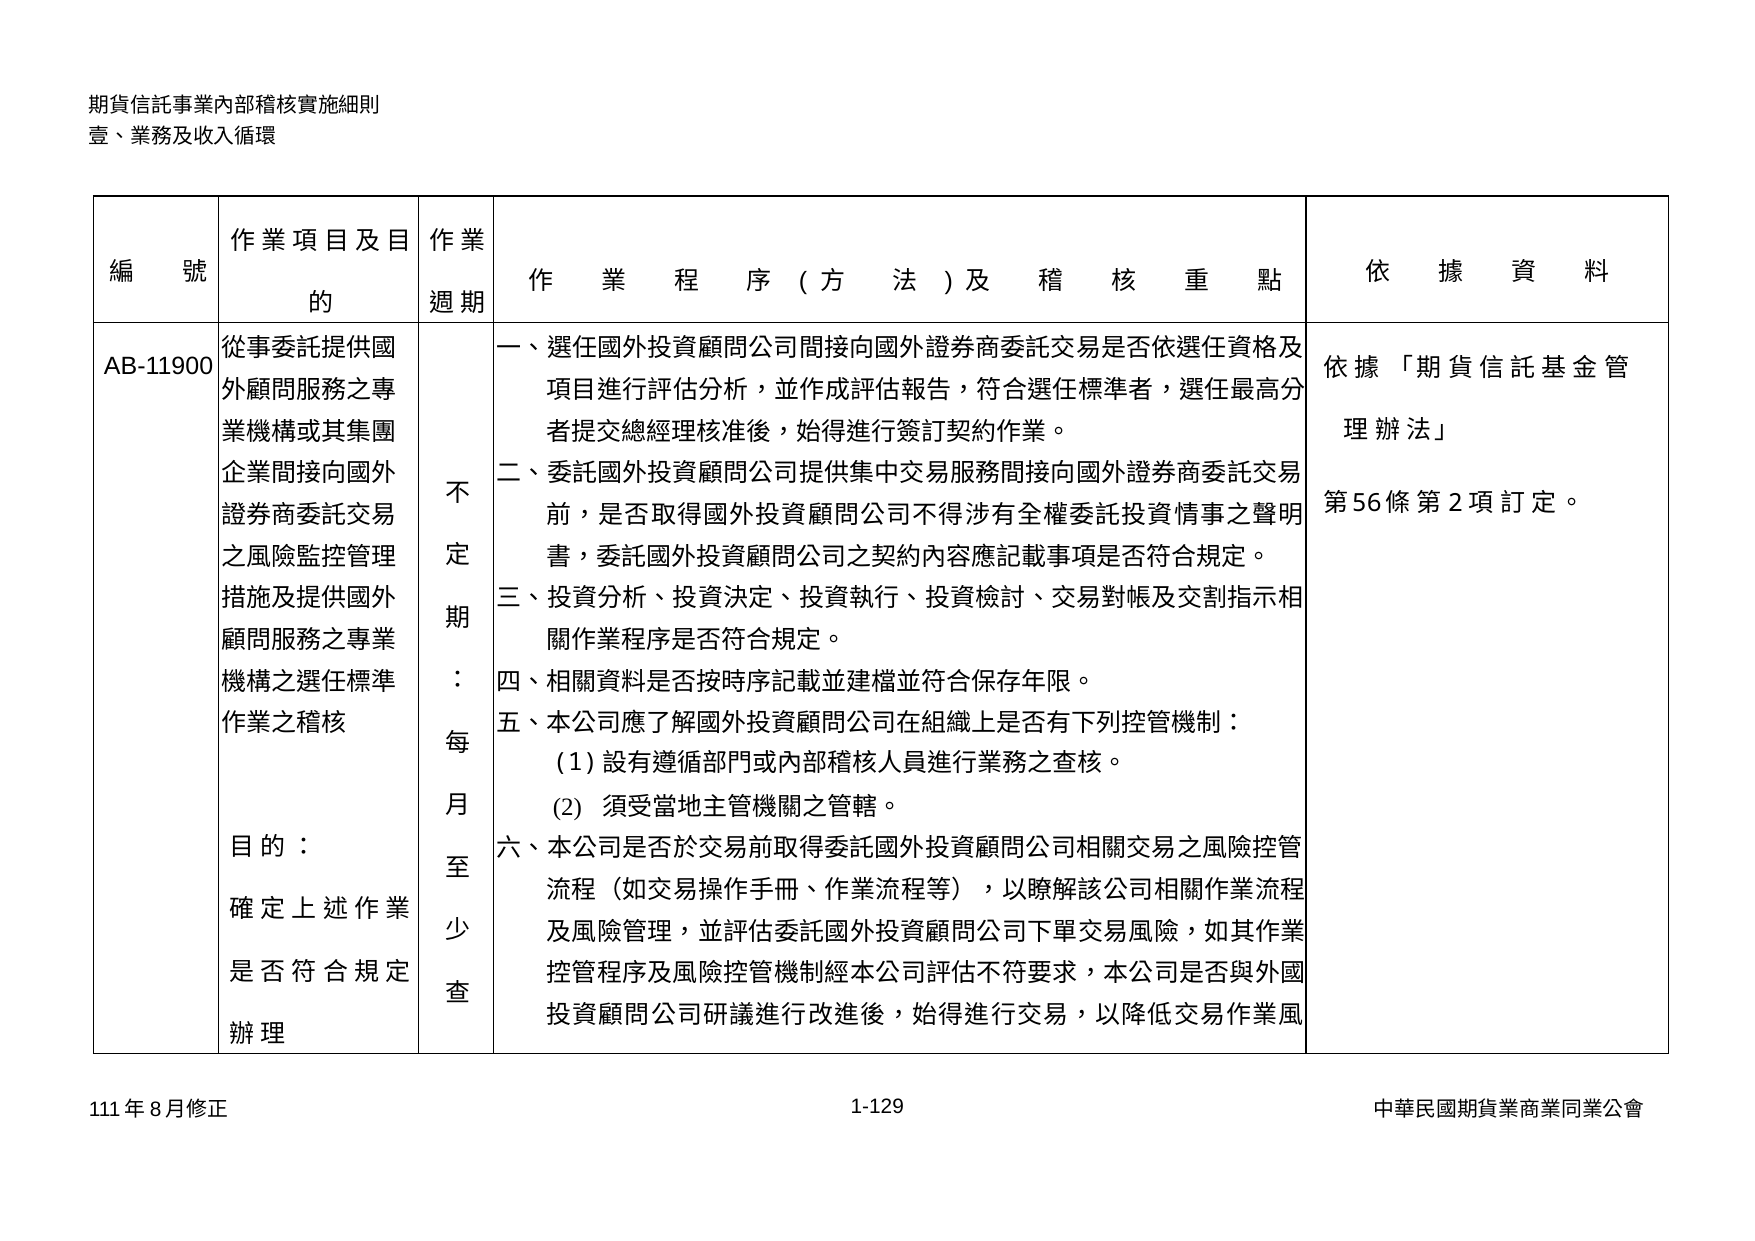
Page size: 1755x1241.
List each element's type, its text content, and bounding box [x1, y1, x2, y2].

table_cell AB-11900 [94, 323, 218, 1053]
table_header 作業 週期 [419, 197, 493, 322]
table_cell 從事委託提供國 外顧問服務之專 業機構或其集團 企業間接向國外 證券商委託交易 之風險監控管理 措施及提供國外 顧問服務之專業 機構之選任標準 作業之稽核 目的： 確定上述作業是否符合規定辦理 [219, 323, 418, 1053]
table_header 編 號 [94, 197, 218, 322]
table_header 作 業 程 序 ( 方 法 ) 及 稽 核 重 點 [494, 197, 1305, 322]
table_cell 不 定 期 ： 每 月 至 少 查 [419, 323, 493, 1053]
table_header 作業項目及目的 [219, 197, 418, 322]
table_cell 一、選任國外投資顧問公司間接向國外證券商委託交易是否依選任資格及項目進行評估分析，並作成評估報告，符合選任標準者，選任最高分者提交總經理核准後，始得進行簽訂契約作業。 二、委託國外投資顧問公司提供集中交易服務間接向國外證券商委託交易前，是否取得國外投資顧問公司不得涉有全權委託投資情事之聲明書，委託國外投資顧問公司之契約內容應記載事項是否符合規定。 三、投資分析、投資決定、投資執行、投資檢討、交易對帳及交割指示相關作業程序是否符合規定。 四、相關資料是否按時序記載並建檔並符合保存年限。 五、本公司應了解國外投資顧問公司在組織上是否有下列控管機制： 設有遵循部門或內部稽核人員進行業務之查核。 須受當地主管機關之管轄。 六、本公司是否於交易前取得委託國外投資顧問公司相關交易之風險控管流程（如交易操作手冊、作業流程等），以瞭解該公司相關作業流程及風險管理，並評估委託國外投資顧問公司下單交易風險，如其作業控管程序及風險控管機制經本公司評估不符要求，本公司是否與外國投資顧問公司研議進行改進後，始得進行交易，以降低交易作業風 [494, 323, 1305, 1053]
table_header 依 據 資 料 [1307, 197, 1668, 322]
table_cell 依據「期貨信託基金管理辦法」 第56條第2項訂定。 [1307, 323, 1668, 1053]
